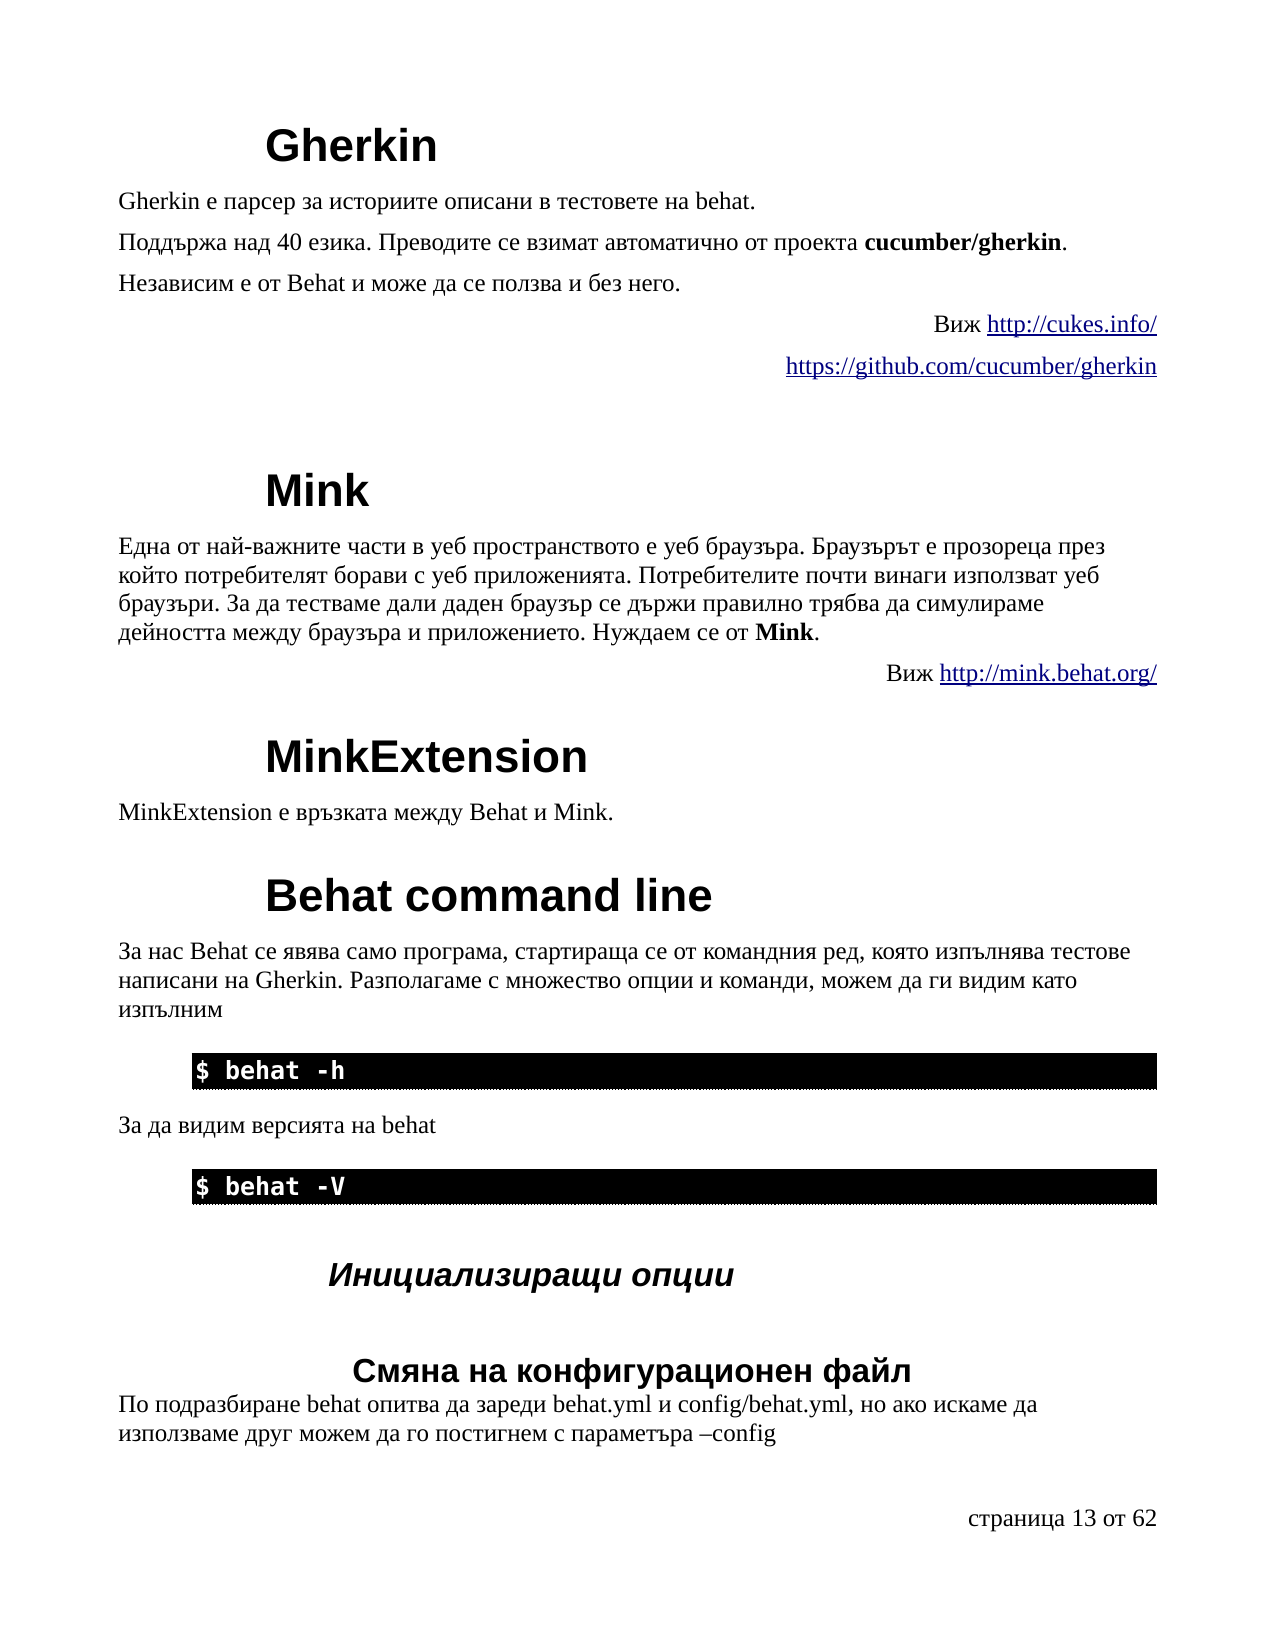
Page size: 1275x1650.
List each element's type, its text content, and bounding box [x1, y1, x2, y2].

subtitle Смяна на конфигурационен файл [352, 1351, 1157, 1389]
text По подразбиране behat опитва да зареди behat.yml и config/behat.yml, но ако искаме да използваме друг можем да го постигнем с параметъра –config [118, 1389, 1157, 1447]
text За да видим версията на behat [118, 1110, 1157, 1138]
text Поддържа над 40 езика. Преводите се взимат автоматично от проекта cucumber/gherkin. [118, 227, 1157, 256]
text Виж http://mink.behat.org/ [118, 658, 1157, 687]
text Gherkin е парсер за историите описани в тестовете на behat. [118, 186, 1157, 214]
text MinkExtension е връзката между Behat и Mink. [118, 797, 1157, 826]
subtitle Behat command line [265, 869, 1157, 921]
text Една от най-важните части в уеб пространството е уеб браузъра. Браузърът е прозореца през който потребителят борави с уеб приложенията. Потребителите почти винаги използват уеб браузъри. За да тестваме дали даден браузър се държи правилно трябва да симулираме дейността между браузъра и приложението. Нуждаем се от Mink. [118, 531, 1157, 646]
text За нас Behat се явява само програма, стартираща се от командния ред, която изпълнява тестове написани на Gherkin. Разполагаме с множество опции и команди, можем да ги видим като изпълним [118, 936, 1157, 1023]
text $ behat -h [192, 1053, 1157, 1089]
subtitle Gherkin [265, 118, 1157, 171]
subtitle Инициализиращи опции [328, 1255, 1157, 1294]
text Независим е от Behat и може да се ползва и без него. [118, 268, 1157, 297]
subtitle MinkExtension [265, 730, 1157, 782]
text https://github.com/cucumber/gherkin [118, 351, 1157, 379]
text Виж http://cukes.info/ [118, 309, 1157, 338]
subtitle Mink [265, 463, 1157, 516]
text $ behat -V [192, 1169, 1157, 1204]
